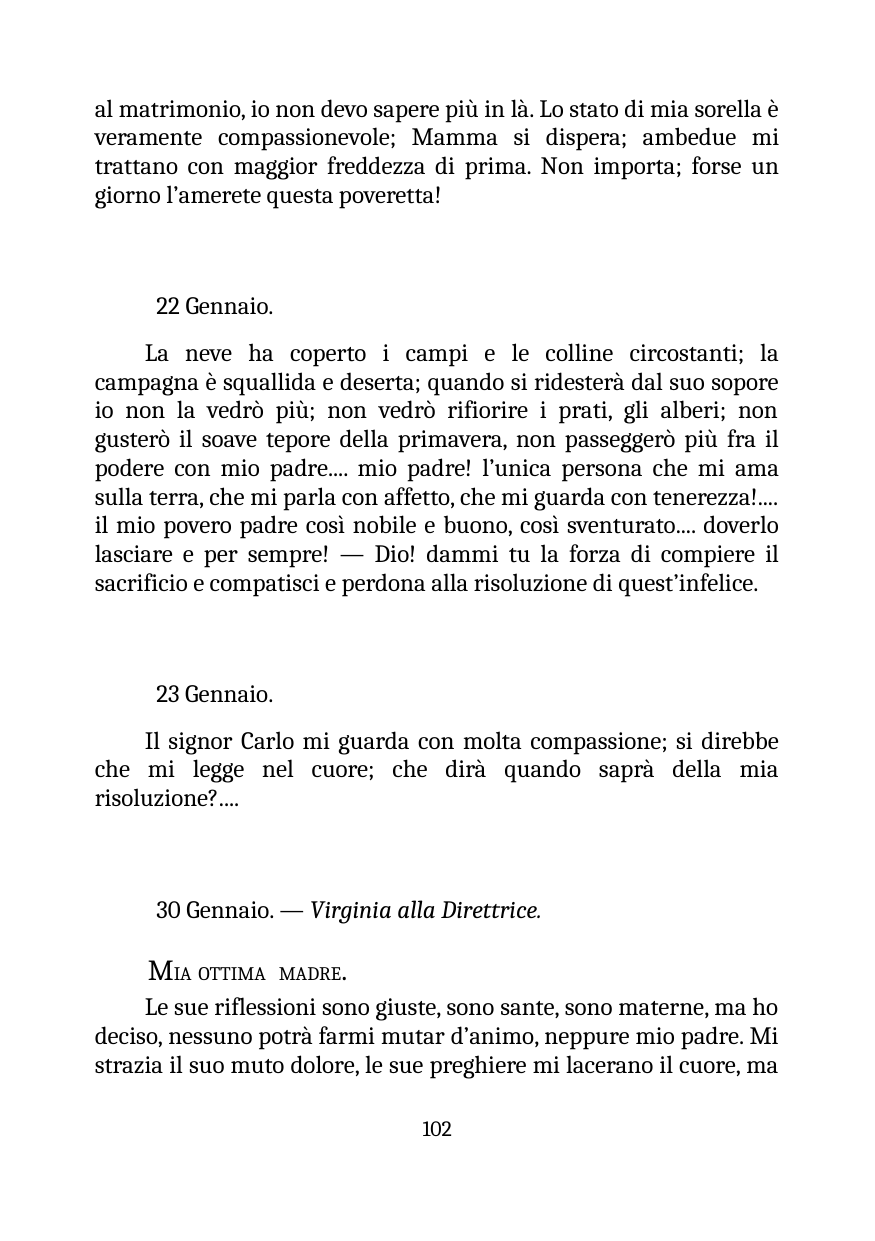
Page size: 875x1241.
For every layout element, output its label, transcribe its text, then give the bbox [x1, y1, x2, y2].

text Il signor Carlo mi guarda con molta compassione; si direbbe che mi legge nel cuore; che dirà quando saprà della mia risoluzione?.... [94, 727, 779, 813]
text al matrimonio, io non devo sapere più in là. Lo stato di mia sorella è veramente compassionevole; Mamma si dispera; ambedue mi trattano con maggior freddezza di prima. Non importa; forse un giorno l’amerete questa poveretta! [94, 94, 779, 209]
text 30 Gennaio. — Virginia alla Direttrice. [106, 896, 779, 924]
text 22 Gennaio. [106, 292, 779, 321]
text 23 Gennaio. [106, 680, 779, 709]
text Mia ottima madre. [148, 954, 779, 987]
text La neve ha coperto i campi e le colline circostanti; la campagna è squallida e deserta; quando si ridesterà dal suo sopore io non la vedrò più; non vedrò rifiorire i prati, gli alberi; non gusterò il soave tepore della primavera, non passeggerò più fra il podere con mio padre.... mio padre! l’unica persona che mi ama sulla terra, che mi parla con affetto, che mi guarda con tenerezza!.... il mio povero padre così nobile e buono, così sventurato.... doverlo lasciare e per sempre! — Dio! dammi tu la forza di compiere il sacrificio e compatisci e perdona alla risoluzione di quest’infelice. [94, 339, 779, 597]
text Le sue riflessioni sono giuste, sono sante, sono materne, ma ho deciso, nessuno potrà farmi mutar d’animo, neppure mio padre. Mi strazia il suo muto dolore, le sue preghiere mi lacerano il cuore, ma [94, 993, 779, 1079]
